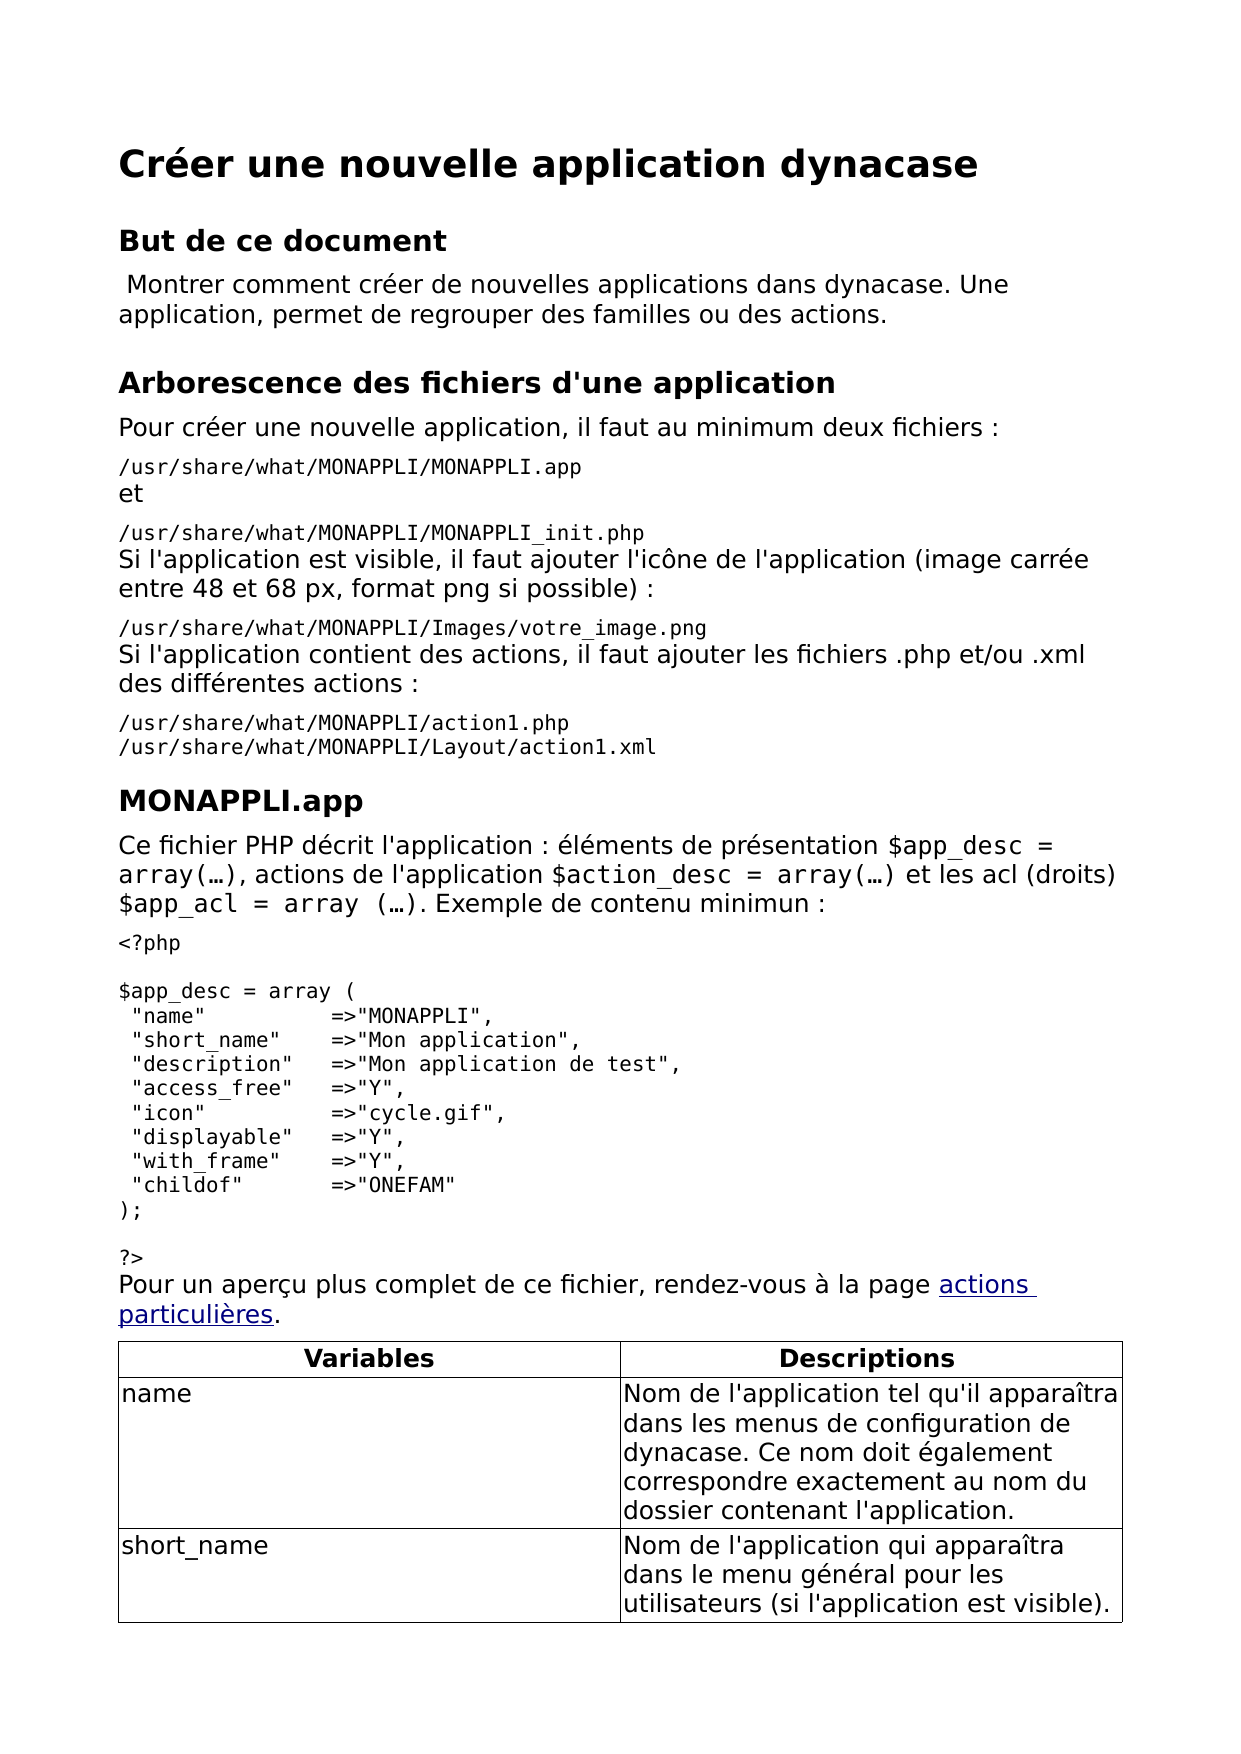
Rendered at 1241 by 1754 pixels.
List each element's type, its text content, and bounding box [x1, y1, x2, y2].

text Pour créer une nouvelle application, il faut au minimum deux fichiers : [118, 413, 1122, 442]
text Si l'application contient des actions, il faut ajouter les fichiers .php et/ou .xml des différentes actions : [118, 640, 1122, 698]
text <?php $app_desc = array ( "name" =>"MONAPPLI", "short_name" =>"Mon application", "description" =>"Mon application de test", "access_free" =>"Y", "icon" =>"cycle.gif", "displayable" =>"Y", "with_frame" =>"Y", "childof" =>"ONEFAM" ); ?> [118, 931, 1122, 1271]
table_cell Nom de l'application qui apparaîtra dans le menu général pour les utilisateurs (si l'application est visible). [621, 1529, 1122, 1622]
subtitle Arborescence des fichiers d'une application [118, 367, 1122, 401]
text Montrer comment créer de nouvelles applications dans dynacase. Une application, permet de regrouper des familles ou des actions. [118, 271, 1122, 329]
table_cell Nom de l'application tel qu'il apparaîtra dans les menus de configuration de dynacase. Ce nom doit également correspondre exactement au nom du dossier contenant l'application. [621, 1378, 1122, 1528]
table_cell short_name [119, 1529, 620, 1622]
text /usr/share/what/MONAPPLI/Images/votre_image.png [118, 616, 1122, 640]
text et [118, 479, 1122, 508]
table_header Descriptions [621, 1342, 1122, 1377]
text /usr/share/what/MONAPPLI/action1.php /usr/share/what/MONAPPLI/Layout/action1.xml [118, 711, 1122, 759]
table_cell name [119, 1378, 620, 1528]
subtitle But de ce document [118, 224, 1122, 258]
text Si l'application est visible, il faut ajouter l'icône de l'application (image carrée entre 48 et 68 px, format png si possible) : [118, 545, 1122, 603]
text Ce fichier PHP décrit l'application : éléments de présentation $app_desc = array(…), actions de l'application $action_desc = array(…) et les acl (droits) $app_acl = array (…). Exemple de contenu minimun : [118, 831, 1122, 918]
table_header Variables [119, 1342, 620, 1377]
text /usr/share/what/MONAPPLI/MONAPPLI_init.php [118, 521, 1122, 545]
subtitle Créer une nouvelle application dynacase [118, 143, 1122, 187]
text Pour un aperçu plus complet de ce fichier, rendez-vous à la page actions particulières. [118, 1271, 1122, 1329]
text /usr/share/what/MONAPPLI/MONAPPLI.app [118, 455, 1122, 479]
subtitle MONAPPLI.app [118, 784, 1122, 818]
